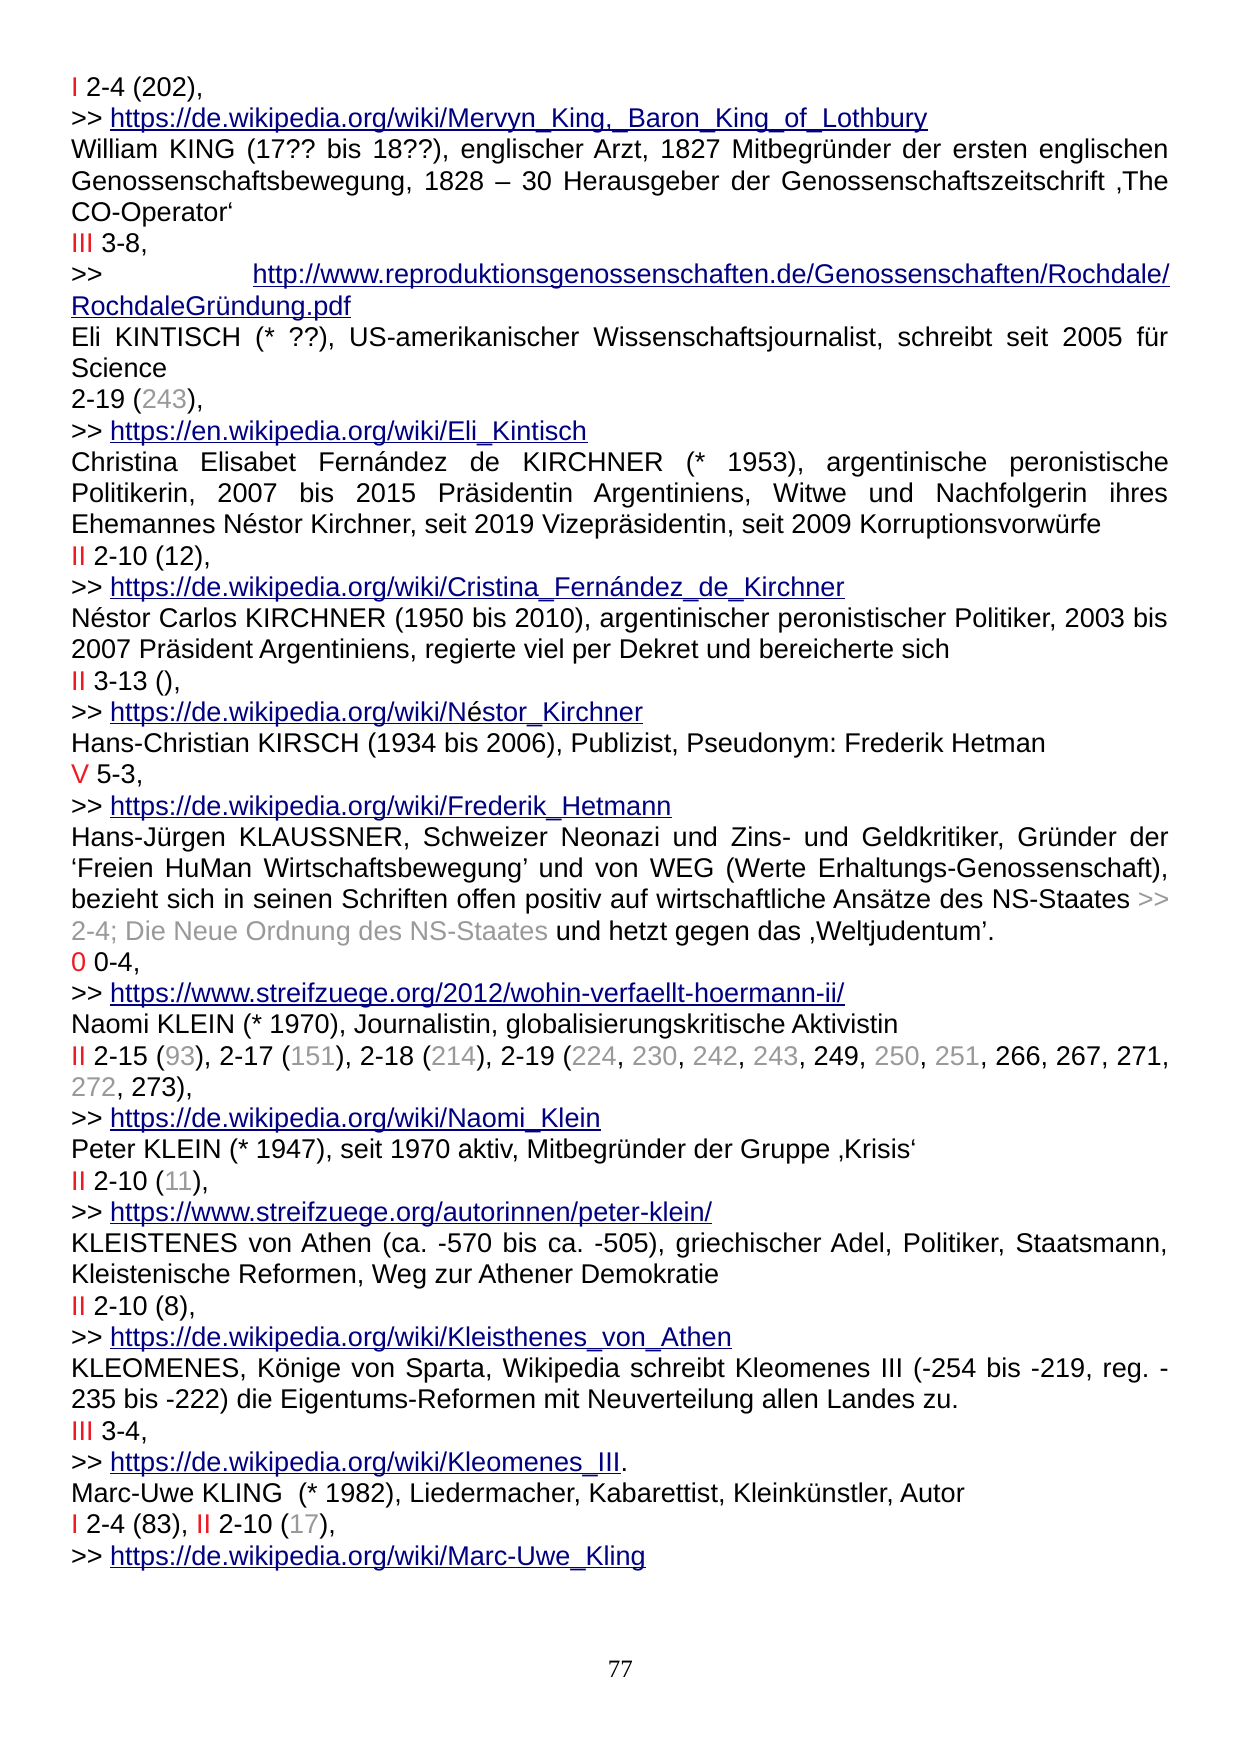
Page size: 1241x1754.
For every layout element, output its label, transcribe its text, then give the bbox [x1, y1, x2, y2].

subtitle William KING (17?? bis 18??), englischer Arzt, 1827 Mitbegründer der ersten englischen Genossenschaftsbewegung, 1828 – 30 Herausgeber der Genossenschaftszeitschrift ‚The CO-Operator‘ [71, 133, 1169, 227]
subtitle KLEOMENES, Könige von Sparta, Wikipedia schreibt Kleomenes III (-254 bis -219, reg. -235 bis -222) die Eigentums-Reformen mit Neuverteilung allen Landes zu. [71, 1352, 1169, 1414]
subtitle 2-19 (243), [71, 383, 1169, 414]
subtitle >> https://www.streifzuege.org/autorinnen/peter-klein/ [71, 1196, 1169, 1227]
subtitle Naomi KLEIN (* 1970), Journalistin, globalisierungskritische Aktivistin [71, 1008, 1169, 1039]
subtitle Christina Elisabet Fernández de KIRCHNER (* 1953), argentinische peronistische Politikerin, 2007 bis 2015 Präsidentin Argentiniens, Witwe und Nachfolgerin ihres Ehemannes Néstor Kirchner, seit 2019 Vizepräsidentin, seit 2009 Korruptionsvorwürfe [71, 446, 1169, 539]
subtitle >> https://de.wikipedia.org/wiki/Kleisthenes_von_Athen [71, 1321, 1169, 1352]
subtitle Eli KINTISCH (* ??), US-amerikanischer Wissenschaftsjournalist, schreibt seit 2005 für Science [71, 321, 1169, 383]
subtitle Hans-Christian KIRSCH (1934 bis 2006), Publizist, Pseudonym: Frederik Hetman [71, 727, 1169, 758]
subtitle III 3-4, [71, 1414, 1169, 1446]
subtitle >> https://de.wikipedia.org/wiki/Mervyn_King,_Baron_King_of_Lothbury [71, 102, 1169, 133]
subtitle Hans-Jürgen KLAUSSNER, Schweizer Neonazi und Zins- und Geldkritiker, Gründer der ‘Freien HuMan Wirtschaftsbewegung’ und von WEG (Werte Erhaltungs-Genossenschaft), bezieht sich in seinen Schriften offen positiv auf wirtschaftliche Ansätze des NS-Staates >> 2-4; Die Neue Ordnung des NS-Staates und hetzt gegen das ,Weltjudentum’. [71, 821, 1169, 946]
subtitle I 2-4 (202), [71, 71, 1169, 102]
subtitle >> https://de.wikipedia.org/wiki/Cristina_Fernández_de_Kirchner [71, 571, 1169, 602]
subtitle Peter KLEIN (* 1947), seit 1970 aktiv, Mitbegründer der Gruppe ‚Krisis‘ [71, 1133, 1169, 1164]
subtitle >> https://en.wikipedia.org/wiki/Eli_Kintisch [71, 414, 1169, 446]
subtitle >> https://de.wikipedia.org/wiki/Néstor_Kirchner [71, 696, 1169, 727]
subtitle >> https://de.wikipedia.org/wiki/Naomi_Klein [71, 1102, 1169, 1133]
subtitle KLEISTENES von Athen (ca. -570 bis ca. -505), griechischer Adel, Politiker, Staatsmann, Kleistenische Reformen, Weg zur Athener Demokratie [71, 1227, 1169, 1289]
subtitle >> https://www.streifzuege.org/2012/wohin-verfaellt-hoermann-ii/ [71, 977, 1169, 1008]
subtitle 0 0-4, [71, 946, 1169, 977]
subtitle II 2-10 (8), [71, 1289, 1169, 1321]
subtitle >> http://www.reproduktionsgenossenschaften.de/Genossenschaften/Rochdale/RochdaleGründung.pdf [71, 258, 1169, 321]
subtitle I 2-4 (83), II 2-10 (17), [71, 1508, 1169, 1539]
subtitle >> https://de.wikipedia.org/wiki/Marc-Uwe_Kling [71, 1539, 1169, 1571]
subtitle Marc-Uwe KLING (* 1982), Liedermacher, Kabarettist, Kleinkünstler, Autor [71, 1477, 1169, 1508]
subtitle III 3-8, [71, 227, 1169, 258]
subtitle II 2-15 (93), 2-17 (151), 2-18 (214), 2-19 (224, 230, 242, 243, 249, 250, 251, 266, 267, 271, 272, 273), [71, 1039, 1169, 1102]
subtitle II 2-10 (11), [71, 1164, 1169, 1196]
subtitle II 2-10 (12), [71, 539, 1169, 571]
subtitle >> https://de.wikipedia.org/wiki/Frederik_Hetmann [71, 789, 1169, 821]
subtitle II 3-13 (), [71, 664, 1169, 696]
subtitle >> https://de.wikipedia.org/wiki/Kleomenes_III. [71, 1446, 1169, 1477]
subtitle Néstor Carlos KIRCHNER (1950 bis 2010), argentinischer peronistischer Politiker, 2003 bis 2007 Präsident Argentiniens, regierte viel per Dekret und bereicherte sich [71, 602, 1169, 664]
subtitle V 5-3, [71, 758, 1169, 789]
